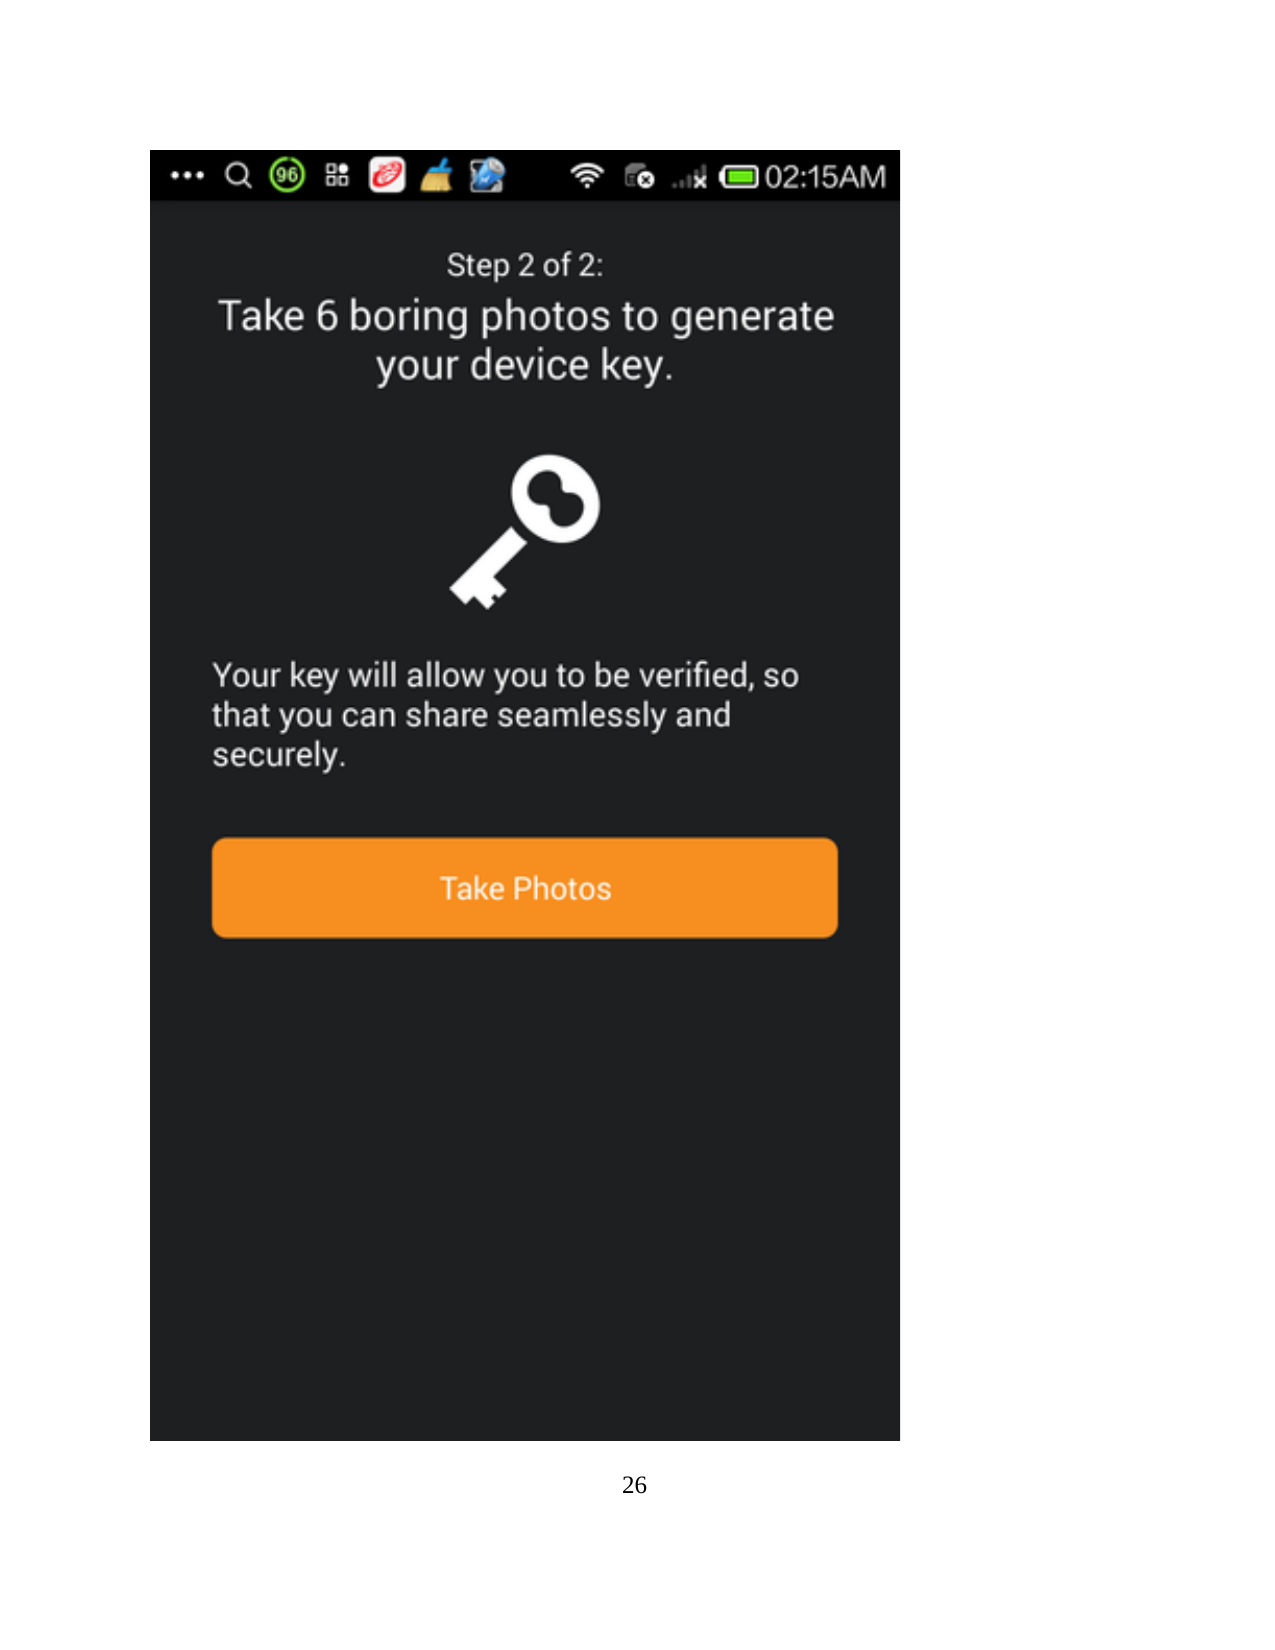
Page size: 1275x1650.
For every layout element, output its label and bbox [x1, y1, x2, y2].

picture [150, 150, 901, 1441]
